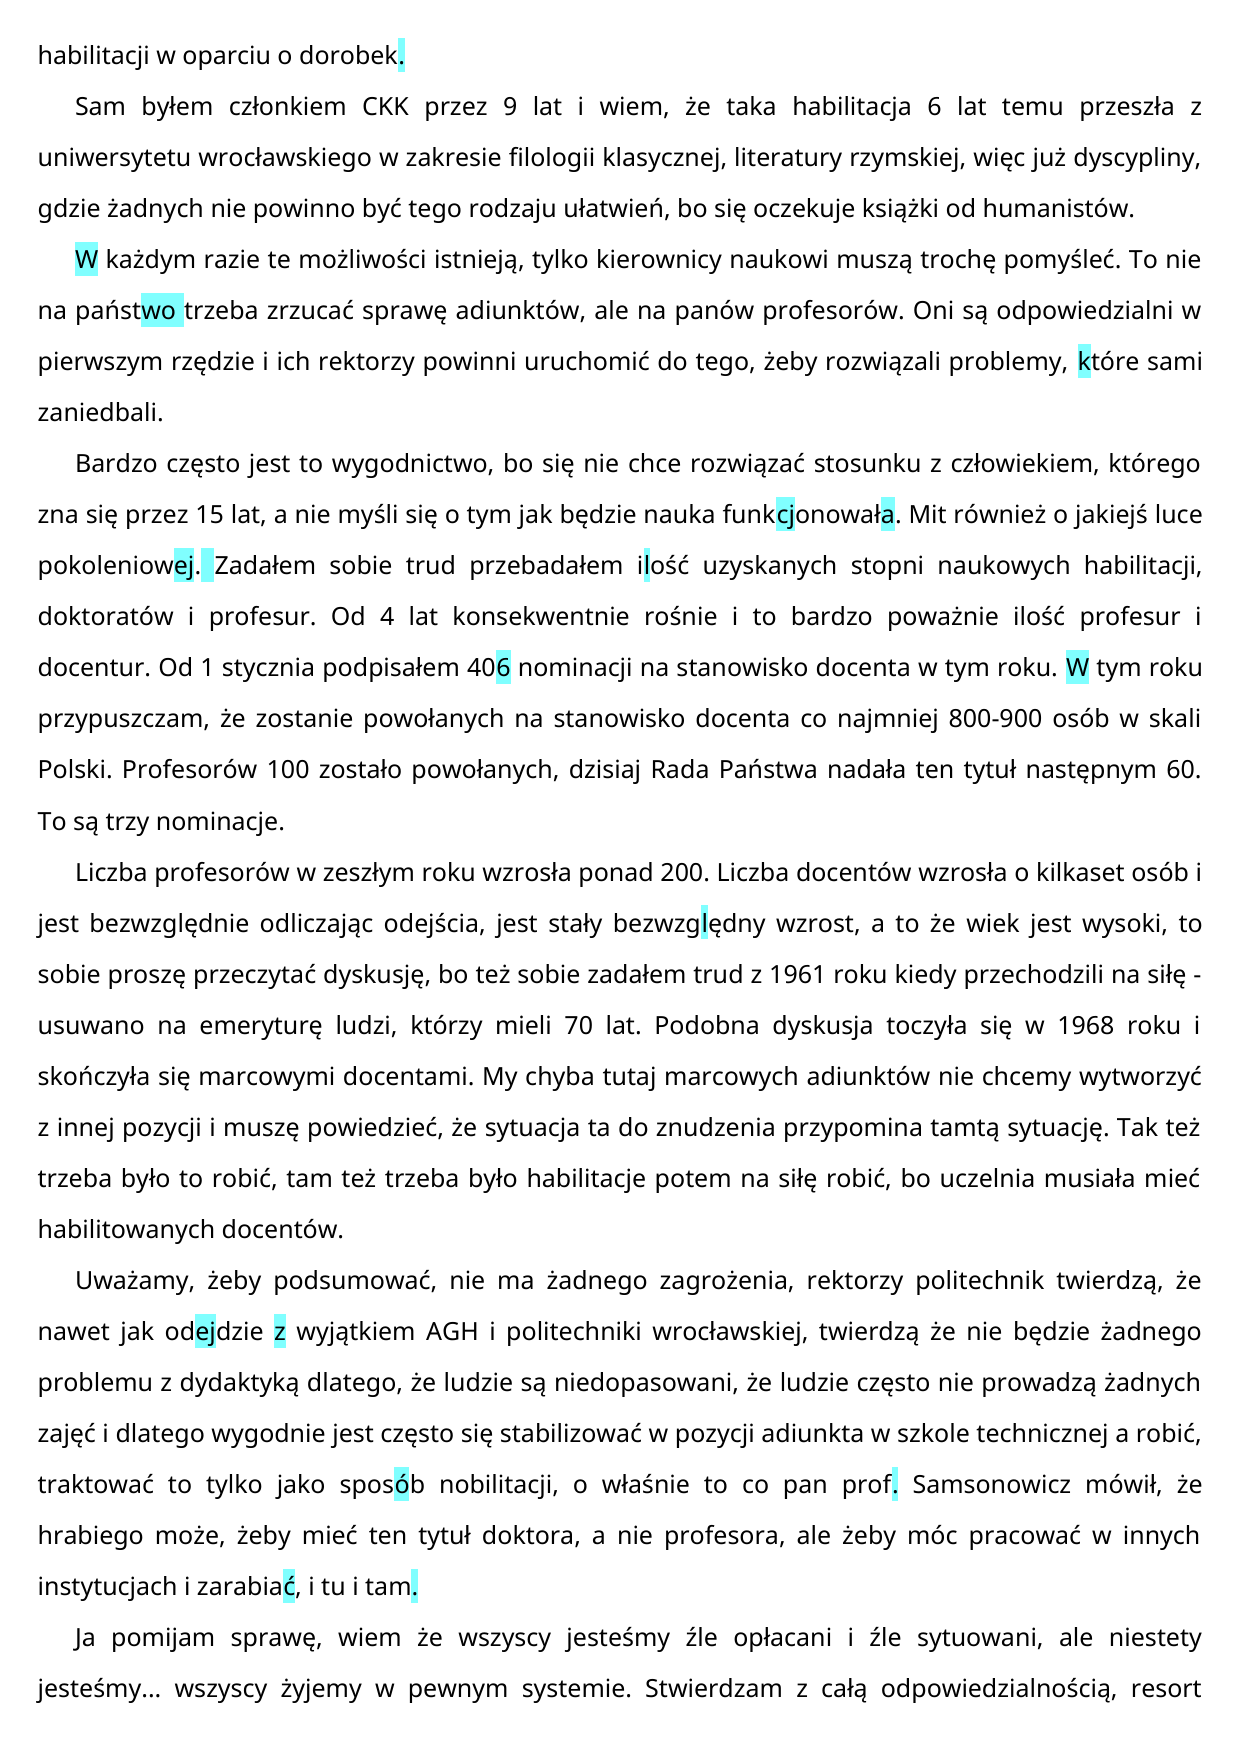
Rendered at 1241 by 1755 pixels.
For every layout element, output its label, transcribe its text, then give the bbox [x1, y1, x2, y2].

text Liczba profesorów w zeszłym roku wzrosła ponad 200. Liczba docentów wzrosła o kilkaset osób i jest bezwzględnie odliczając odejścia, jest stały bezwzględny wzrost, a to że wiek jest wysoki, to sobie proszę przeczytać dyskusję, bo też sobie zadałem trud z 1961 roku kiedy przechodzili na siłę - usuwano na emeryturę ludzi, którzy mieli 70 lat. Podobna dyskusja toczyła się w 1968 roku i skończyła się marcowymi docentami. My chyba tutaj marcowych adiunktów nie chcemy wytworzyć z innej pozycji i muszę powiedzieć, że sytuacja ta do znudzenia przypomina tamtą sytuację. Tak też trzeba było to robić, tam też trzeba było habilitacje potem na siłę robić, bo uczelnia musiała mieć habilitowanych docentów. [37, 854, 1203, 1246]
text Uważamy, żeby podsumować, nie ma żadnego zagrożenia, rektorzy politechnik twierdzą, że nawet jak odejdzie z wyjątkiem AGH i politechniki wrocławskiej, twierdzą że nie będzie żadnego problemu z dydaktyką dlatego, że ludzie są niedopasowani, że ludzie często nie prowadzą żadnych zajęć i dlatego wygodnie jest często się stabilizować w pozycji adiunkta w szkole technicznej a robić, traktować to tylko jako sposób nobilitacji, o właśnie to co pan prof. Samsonowicz mówił, że hrabiego może, żeby mieć ten tytuł doktora, a nie profesora, ale żeby móc pracować w innych instytucjach i zarabiać, i tu i tam. [37, 1262, 1203, 1603]
text W każdym razie te możliwości istnieją, tylko kierownicy naukowi muszą trochę pomyśleć. To nie na państwo trzeba zrzucać sprawę adiunktów, ale na panów profesorów. Oni są odpowiedzialni w pierwszym rzędzie i ich rektorzy powinni uruchomić do tego, żeby rozwiązali problemy, które sami zaniedbali. [37, 242, 1203, 429]
text Sam byłem członkiem CKK przez 9 lat i wiem, że taka habilitacja 6 lat temu przeszła z uniwersytetu wrocławskiego w zakresie filologii klasycznej, literatury rzymskiej, więc już dyscypliny, gdzie żadnych nie powinno być tego rodzaju ułatwień, bo się oczekuje książki od humanistów. [37, 88, 1203, 225]
text habilitacji w oparciu o dorobek. [37, 37, 1203, 72]
text Ja pomijam sprawę, wiem że wszyscy jesteśmy źle opłacani i źle sytuowani, ale niestety jesteśmy... wszyscy żyjemy w pewnym systemie. Stwierdzam z całą odpowiedzialnością, resort [37, 1620, 1203, 1705]
text Bardzo często jest to wygodnictwo, bo się nie chce rozwiązać stosunku z człowiekiem, którego zna się przez 15 lat, a nie myśli się o tym jak będzie nauka funkcjonowała. Mit również o jakiejś luce pokoleniowej. Zadałem sobie trud przebadałem ilość uzyskanych stopni naukowych habilitacji, doktoratów i profesur. Od 4 lat konsekwentnie rośnie i to bardzo poważnie ilość profesur i docentur. Od 1 stycznia podpisałem 406 nominacji na stanowisko docenta w tym roku. W tym roku przypuszczam, że zostanie powołanych na stanowisko docenta co najmniej 800-900 osób w skali Polski. Profesorów 100 zostało powołanych, dzisiaj Rada Państwa nadała ten tytuł następnym 60. To są trzy nominacje. [37, 446, 1203, 837]
